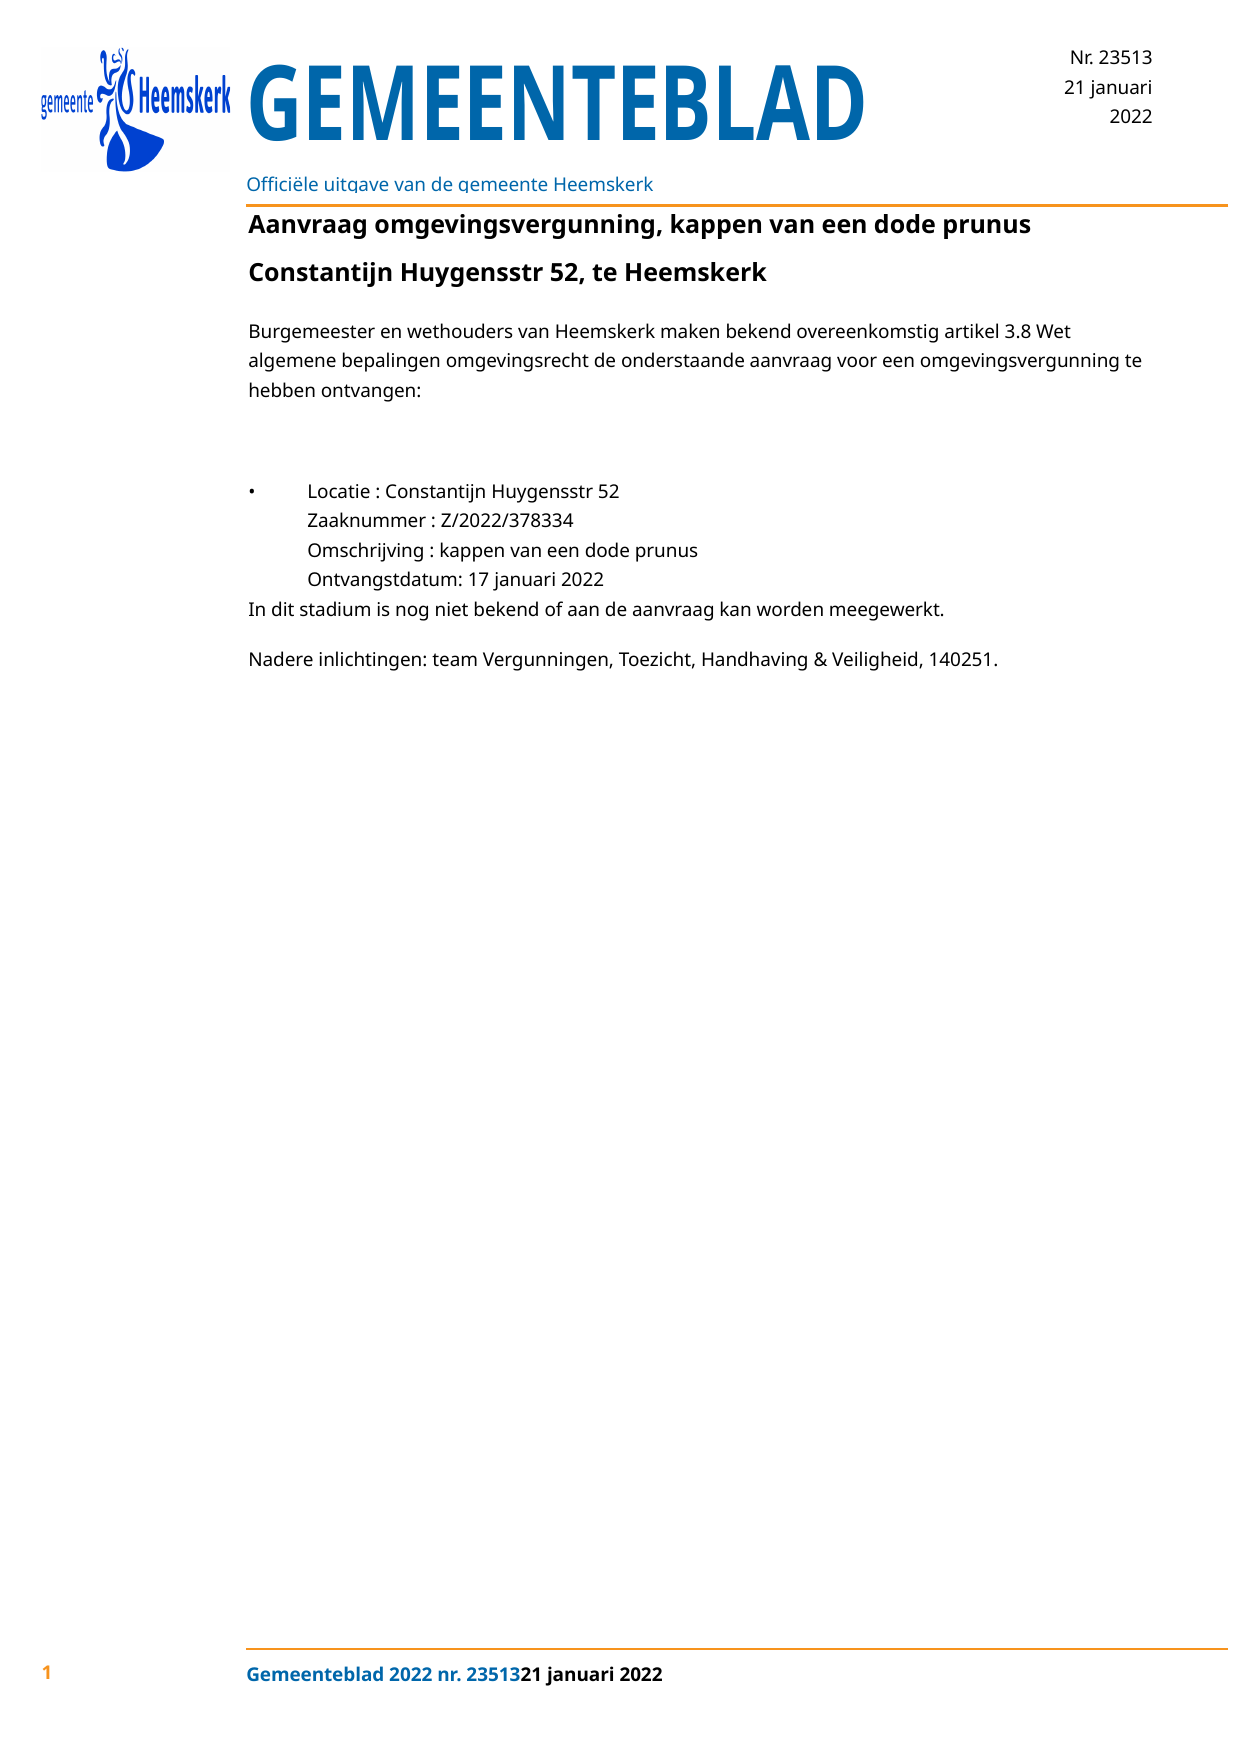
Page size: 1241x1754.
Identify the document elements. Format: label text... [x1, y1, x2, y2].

list Locatie : Constantijn Huygensstr 52 [248, 478, 1152, 504]
picture [41, 47, 231, 172]
list Omschrijving : kappen van een dode prunus [248, 537, 1152, 563]
list Ontvangstdatum: 17 januari 2022 [248, 567, 1152, 592]
list Zaaknummer : Z/2022/378334 [248, 507, 1152, 533]
text Aanvraag omgevingsvergunning, kappen van een dode prunus Constantijn Huygensstr 52, te Heemskerk [248, 207, 1152, 288]
text In dit stadium is nog niet bekend of aan de aanvraag kan worden meegewerkt. [248, 596, 1152, 622]
text Nadere inlichtingen: team Vergunningen, Toezicht, Handhaving & Veiligheid, 140251. [248, 647, 1152, 672]
text Burgemeester en wethouders van Heemskerk maken bekend overeenkomstig artikel 3.8 Wet algemene bepalingen omgevingsrecht de onderstaande aanvraag voor een omgevingsvergunning te hebben ontvangen: [248, 318, 1152, 403]
